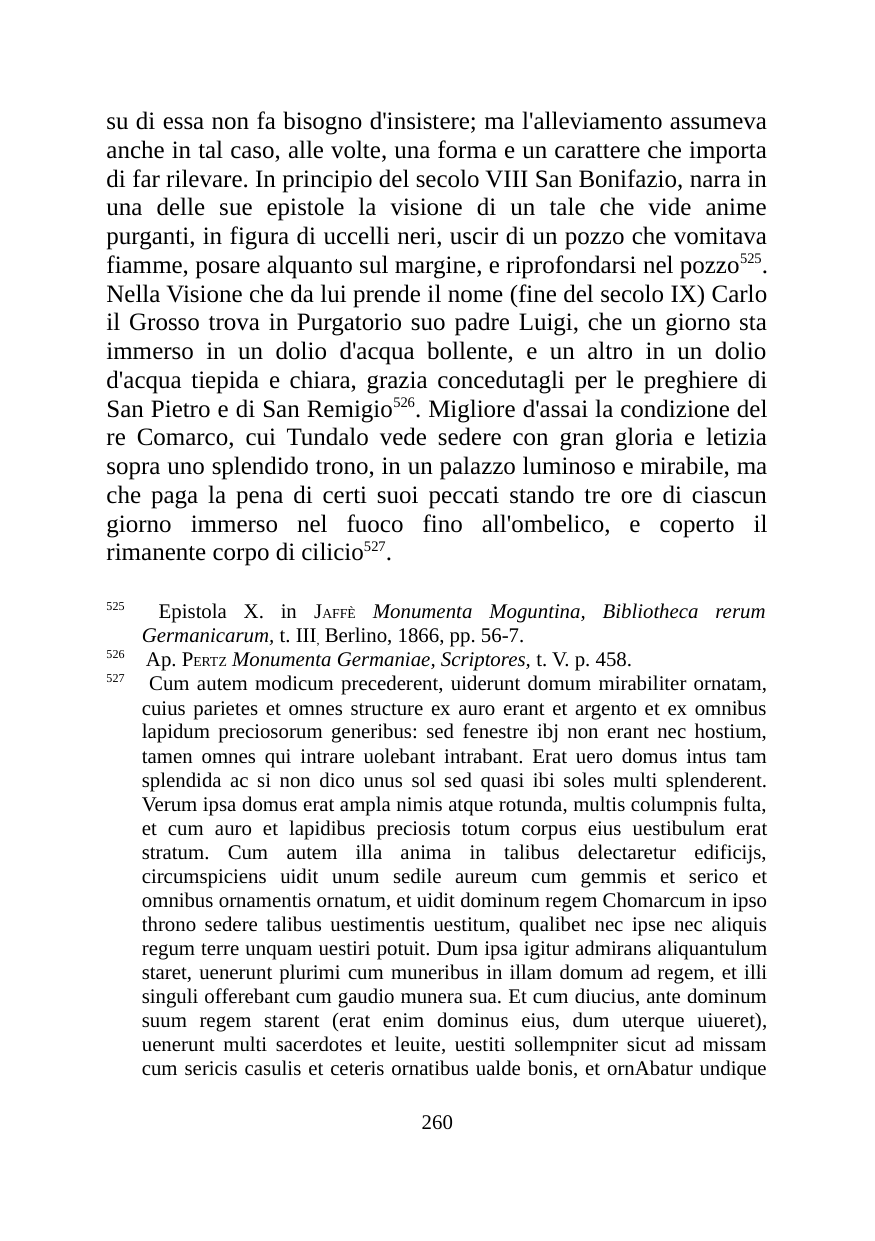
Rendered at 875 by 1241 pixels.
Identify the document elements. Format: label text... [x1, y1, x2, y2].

text Ap. Pertz Monumenta Germaniae, Scriptores, t. V. p. 458. [106, 647, 768, 671]
text su di essa non fa bisogno d'insistere; ma l'alleviamento assumeva anche in tal caso, alle volte, una forma e un carattere che importa di far rilevare. In principio del secolo VIII San Bonifazio, narra in una delle sue epistole la visione di un tale che vide anime purganti, in figura di uccelli neri, uscir di un pozzo che vomitava fiamme, posare alquanto sul margine, e riprofondarsi nel pozzo. Nella Visione che da lui prende il nome (fine del secolo IX) Carlo il Grosso trova in Purgatorio suo padre Luigi, che un giorno sta immerso in un dolio d'acqua bollente, e un altro in un dolio d'acqua tiepida e chiara, grazia concedutagli per le preghiere di San Pietro e di San Remigio. Migliore d'assai la condizione del re Comarco, cui Tundalo vede sedere con gran gloria e letizia sopra uno splendido trono, in un palazzo luminoso e mirabile, ma che paga la pena di certi suoi peccati stando tre ore di ciascun giorno immerso nel fuoco fino all'ombelico, e coperto il rimanente corpo di cilicio. [106, 106, 768, 566]
text Epistola X. in Jaffè Monumenta Moguntina, Bibliotheca rerum Germanicarum, t. III, Berlino, 1866, pp. 56-7. [106, 599, 768, 647]
text Cum autem modicum precederent, uiderunt domum mirabiliter ornatam, cuius parietes et omnes structure ex auro erant et argento et ex omnibus lapidum preciosorum generibus: sed fenestre ibj non erant nec hostium, tamen omnes qui intrare uolebant intrabant. Erat uero domus intus tam splendida ac si non dico unus sol sed quasi ibi soles multi splenderent. Verum ipsa domus erat ampla nimis atque rotunda, multis columpnis fulta, et cum auro et lapidibus preciosis totum corpus eius uestibulum erat stratum. Cum autem illa anima in talibus delectaretur edificijs, circumspiciens uidit unum sedile aureum cum gemmis et serico et omnibus ornamentis ornatum, et uidit dominum regem Chomarcum in ipso throno sedere talibus uestimentis uestitum, qualibet nec ipse nec aliquis regum terre unquam uestiri potuit. Dum ipsa igitur admirans aliquantulum staret, uenerunt plurimi cum muneribus in illam domum ad regem, et illi singuli offerebant cum gaudio munera sua. Et cum diucius, ante dominum suum regem starent (erat enim dominus eius, dum uterque uiueret), uenerunt multi sacerdotes et leuite, uestiti sollempniter sicut ad missam cum sericis casulis et ceteris ornatibus ualde bonis, et ornAbatur undique [106, 671, 768, 1080]
